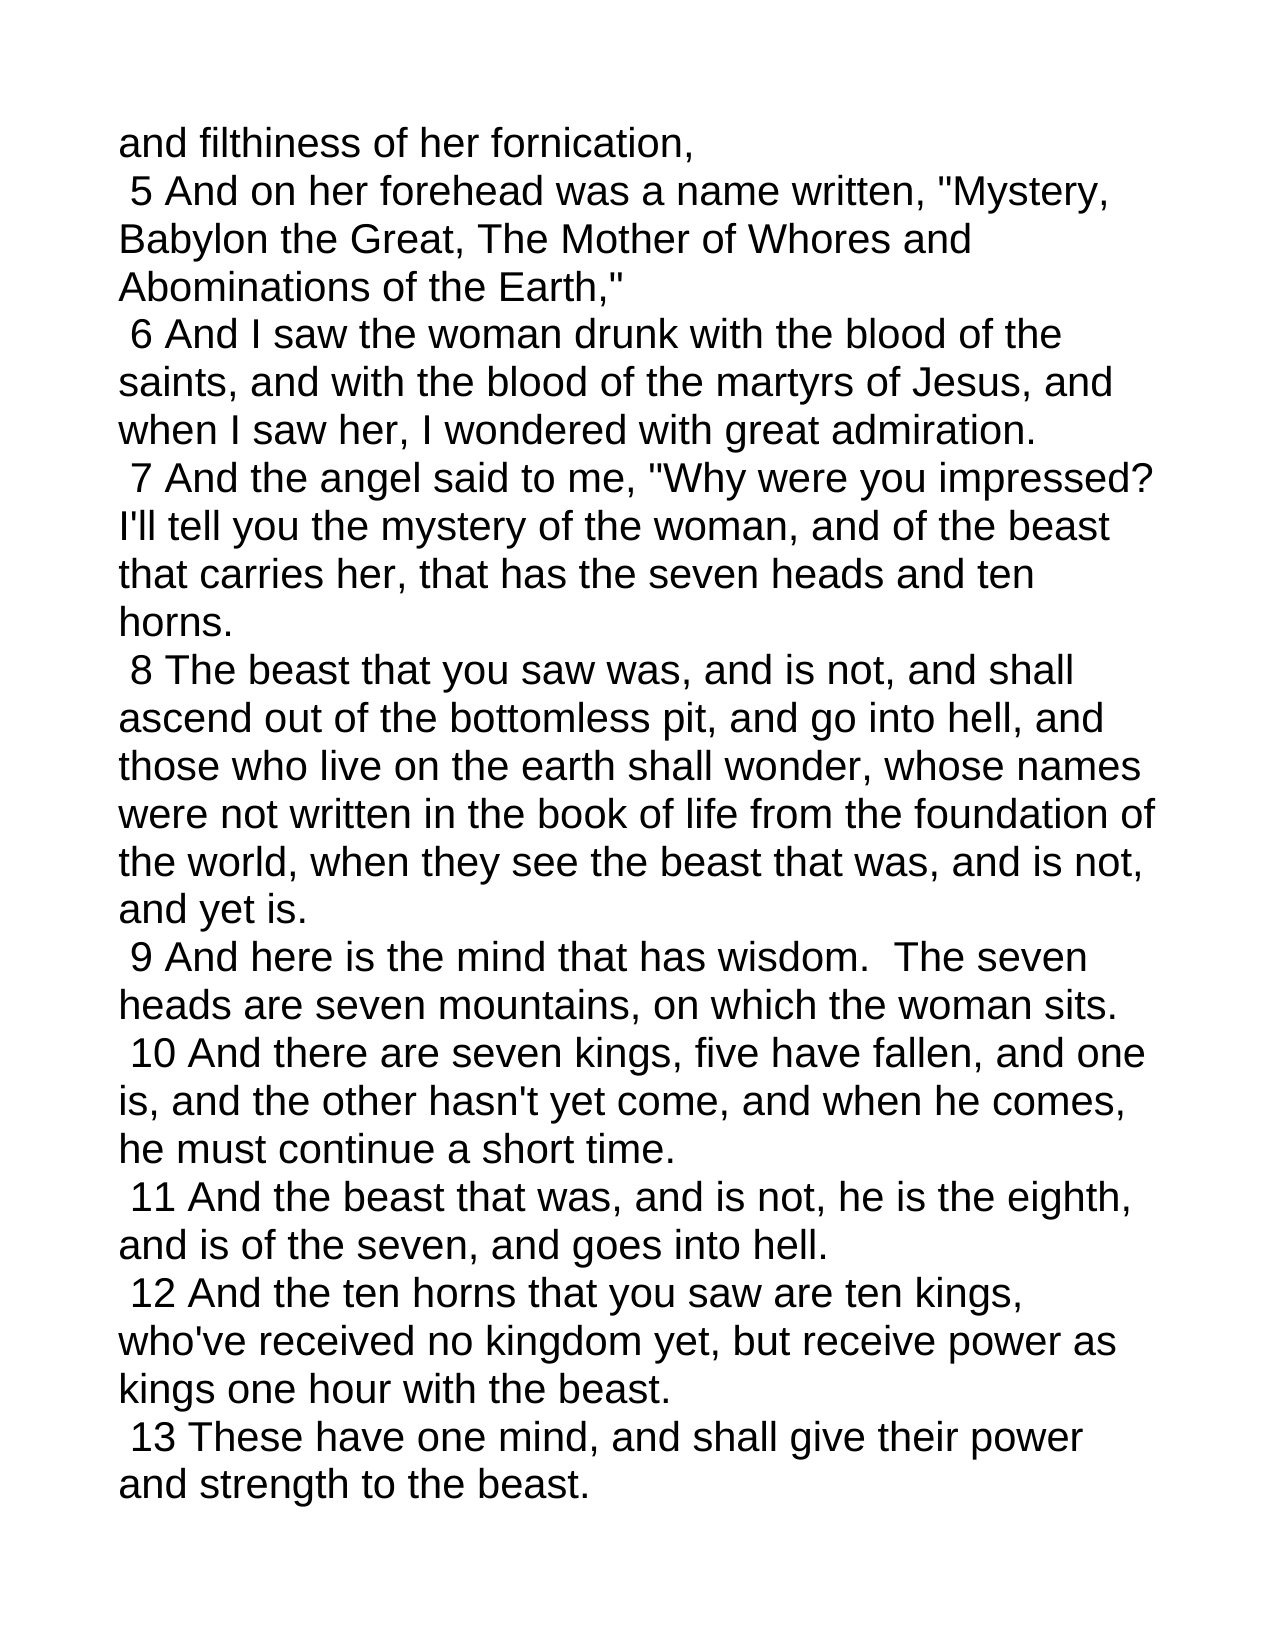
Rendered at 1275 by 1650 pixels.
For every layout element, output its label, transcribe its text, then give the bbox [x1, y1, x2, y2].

text 12 And the ten horns that you saw are ten kings, who've received no kingdom yet, but receive power as kings one hour with the beast. [118, 1268, 1157, 1412]
text 9 And here is the mind that has wisdom. The seven heads are seven mountains, on which the woman sits. [118, 933, 1157, 1028]
text 13 These have one mind, and shall give their power and strength to the beast. [118, 1412, 1157, 1508]
text and filthiness of her fornication, [118, 118, 1157, 166]
text 8 The beast that you saw was, and is not, and shall ascend out of the bottomless pit, and go into hell, and those who live on the earth shall wonder, whose names were not written in the book of life from the foundation of the world, when they see the beast that was, and is not, and yet is. [118, 645, 1157, 933]
text 11 And the beast that was, and is not, he is the eighth, and is of the seven, and goes into hell. [118, 1172, 1157, 1268]
text 5 And on her forehead was a name written, "Mystery, Babylon the Great, The Mother of Whores and Abominations of the Earth," [118, 166, 1157, 310]
text 10 And there are seven kings, five have fallen, and one is, and the other hasn't yet come, and when he comes, he must continue a short time. [118, 1028, 1157, 1172]
text 6 And I saw the woman drunk with the blood of the saints, and with the blood of the martyrs of Jesus, and when I saw her, I wondered with great admiration. [118, 310, 1157, 453]
text 7 And the angel said to me, "Why were you impressed? I'll tell you the mystery of the woman, and of the beast that carries her, that has the seven heads and ten horns. [118, 453, 1157, 645]
